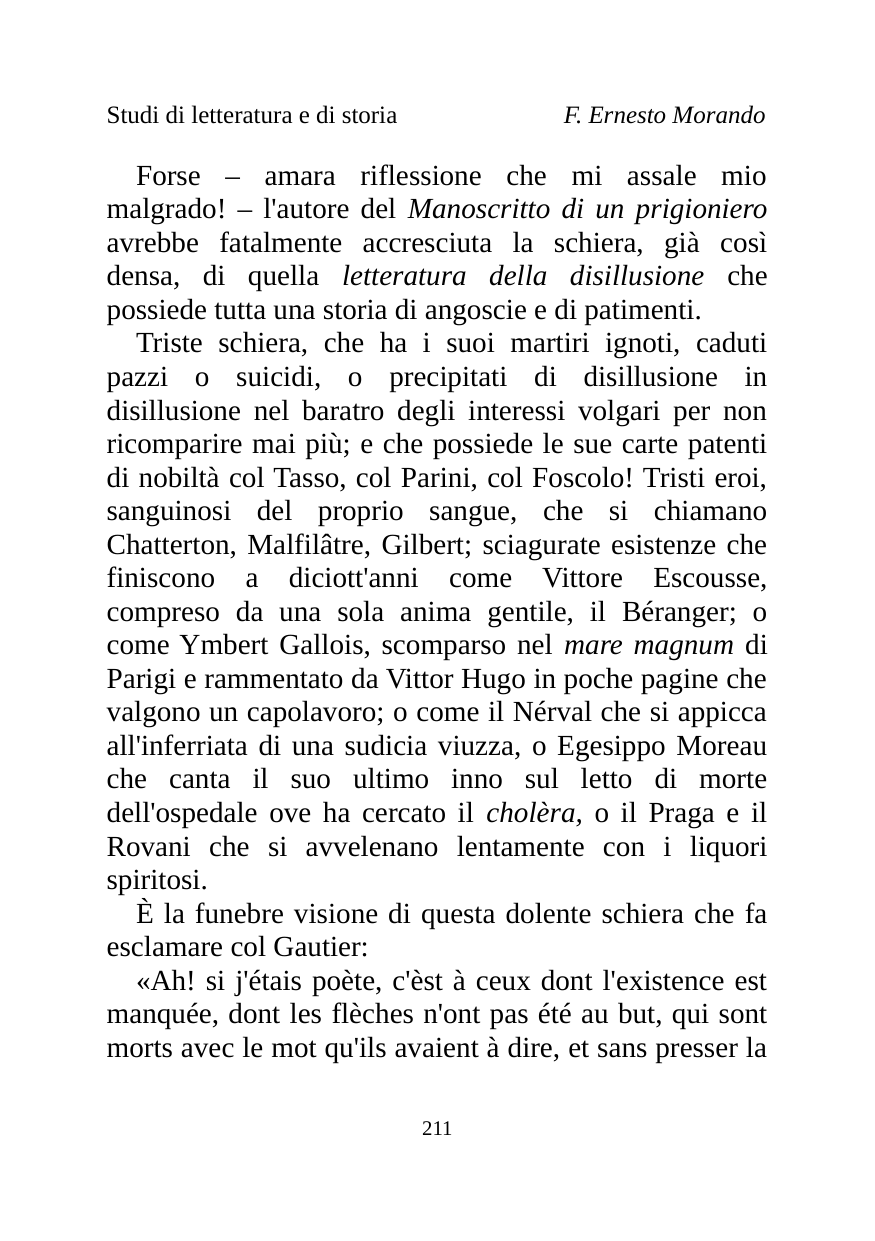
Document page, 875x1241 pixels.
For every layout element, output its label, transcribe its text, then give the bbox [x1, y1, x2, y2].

text È la funebre visione di questa dolente schiera che fa esclamare col Gautier: [106, 896, 768, 963]
text Triste schiera, che ha i suoi martiri ignoti, caduti pazzi o suicidi, o precipitati di disillusione in disillusione nel baratro degli interessi volgari per non ricomparire mai più; e che possiede le sue carte patenti di nobiltà col Tasso, col Parini, col Foscolo! Tristi eroi, sanguinosi del proprio sangue, che si chiamano Chatterton, Malfilâtre, Gilbert; sciagurate esistenze che finiscono a diciott'anni come Vittore Escousse, compreso da una sola anima gentile, il Béranger; o come Ymbert Gallois, scomparso nel mare magnum di Parigi e rammentato da Vittor Hugo in poche pagine che valgono un capolavoro; o come il Nérval che si appicca all'inferriata di una sudicia viuzza, o Egesippo Moreau che canta il suo ultimo inno sul letto di morte dell'ospedale ove ha cercato il cholèra, o il Praga e il Rovani che si avvelenano lentamente con i liquori spiritosi. [106, 326, 768, 896]
text Forse – amara riflessione che mi assale mio malgrado! – l'autore del Manoscritto di un prigioniero avrebbe fatalmente accresciuta la schiera, già così densa, di quella letteratura della disillusione che possiede tutta una storia di angoscie e di patimenti. [106, 158, 768, 326]
text «Ah! si j'étais poète, c'èst à ceux dont l'existence est manquée, dont les flèches n'ont pas été au but, qui sont morts avec le mot qu'ils avaient à dire, et sans presser la [106, 963, 768, 1063]
